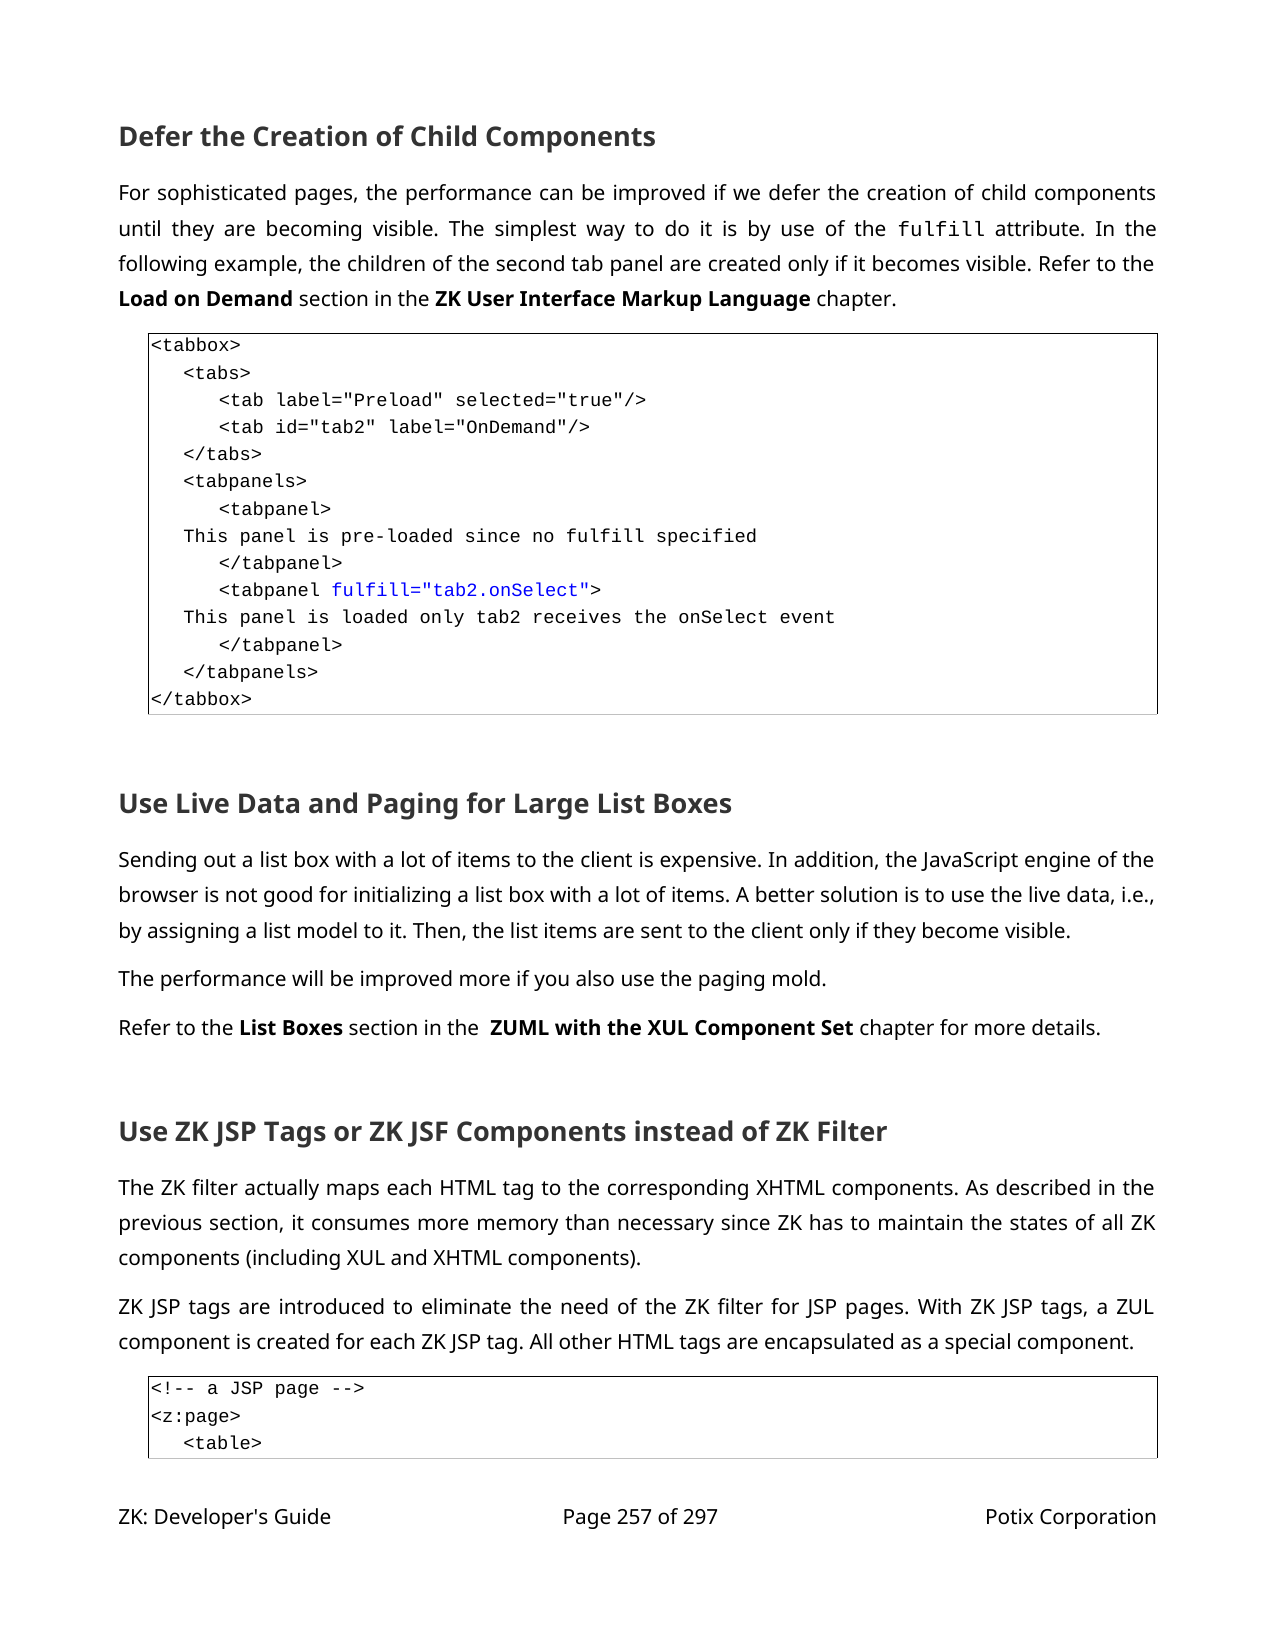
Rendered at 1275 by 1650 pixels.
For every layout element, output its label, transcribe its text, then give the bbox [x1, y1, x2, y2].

text </tabpanel> [149, 551, 1157, 575]
text <!-- a JSP page --> [149, 1377, 1157, 1401]
text <table> [149, 1431, 1157, 1458]
text <tabpanel fulfill="tab2.onSelect"> [149, 578, 1157, 602]
text This panel is loaded only tab2 receives the onSelect event [149, 605, 1157, 629]
text The ZK filter actually maps each HTML tag to the corresponding XHTML components. As described in the previous section, it consumes more memory than necessary since ZK has to maintain the states of all ZK components (including XUL and XHTML components). [118, 1173, 1157, 1272]
subtitle Use Live Data and Paging for Large List Boxes [118, 785, 1157, 822]
text </tabbox> [149, 687, 1157, 714]
text ZK JSP tags are introduced to eliminate the need of the ZK filter for JSP pages. With ZK JSP tags, a ZUL component is created for each ZK JSP tag. All other HTML tags are encapsulated as a special component. [118, 1292, 1157, 1356]
text <tabpanels> [149, 469, 1157, 493]
text <tab label="Preload" selected="true"/> [149, 388, 1157, 412]
text This panel is pre-loaded since no fulfill specified [149, 524, 1157, 548]
text <tabs> [149, 361, 1157, 385]
subtitle Use ZK JSP Tags or ZK JSF Components instead of ZK Filter [118, 1112, 1157, 1149]
text </tabs> [149, 442, 1157, 466]
text The performance will be improved more if you also use the paging mold. [118, 964, 1157, 993]
text For sophisticated pages, the performance can be improved if we defer the creation of child components until they are becoming visible. The simplest way to do it is by use of the fulfill attribute. In the following example, the children of the second tab panel are created only if it becomes visible. Refer to the Load on Demand section in the ZK User Interface Markup Language chapter. [118, 178, 1157, 313]
text </tabpanel> [149, 632, 1157, 657]
subtitle Defer the Creation of Child Components [118, 118, 1157, 155]
text <tabpanel> [149, 496, 1157, 521]
text <tabbox> [149, 334, 1157, 358]
text Sending out a list box with a lot of items to the client is expensive. In addition, the JavaScript engine of the browser is not good for initializing a list box with a lot of items. A better solution is to use the live data, i.e., by assigning a list model to it. Then, the list items are sent to the client only if they become visible. [118, 845, 1157, 944]
text <tab id="tab2" label="OnDemand"/> [149, 415, 1157, 439]
text <z:page> [149, 1403, 1157, 1428]
text </tabpanels> [149, 659, 1157, 684]
text Refer to the List Boxes section in the ZUML with the XUL Component Set chapter for more details. [118, 1013, 1157, 1042]
